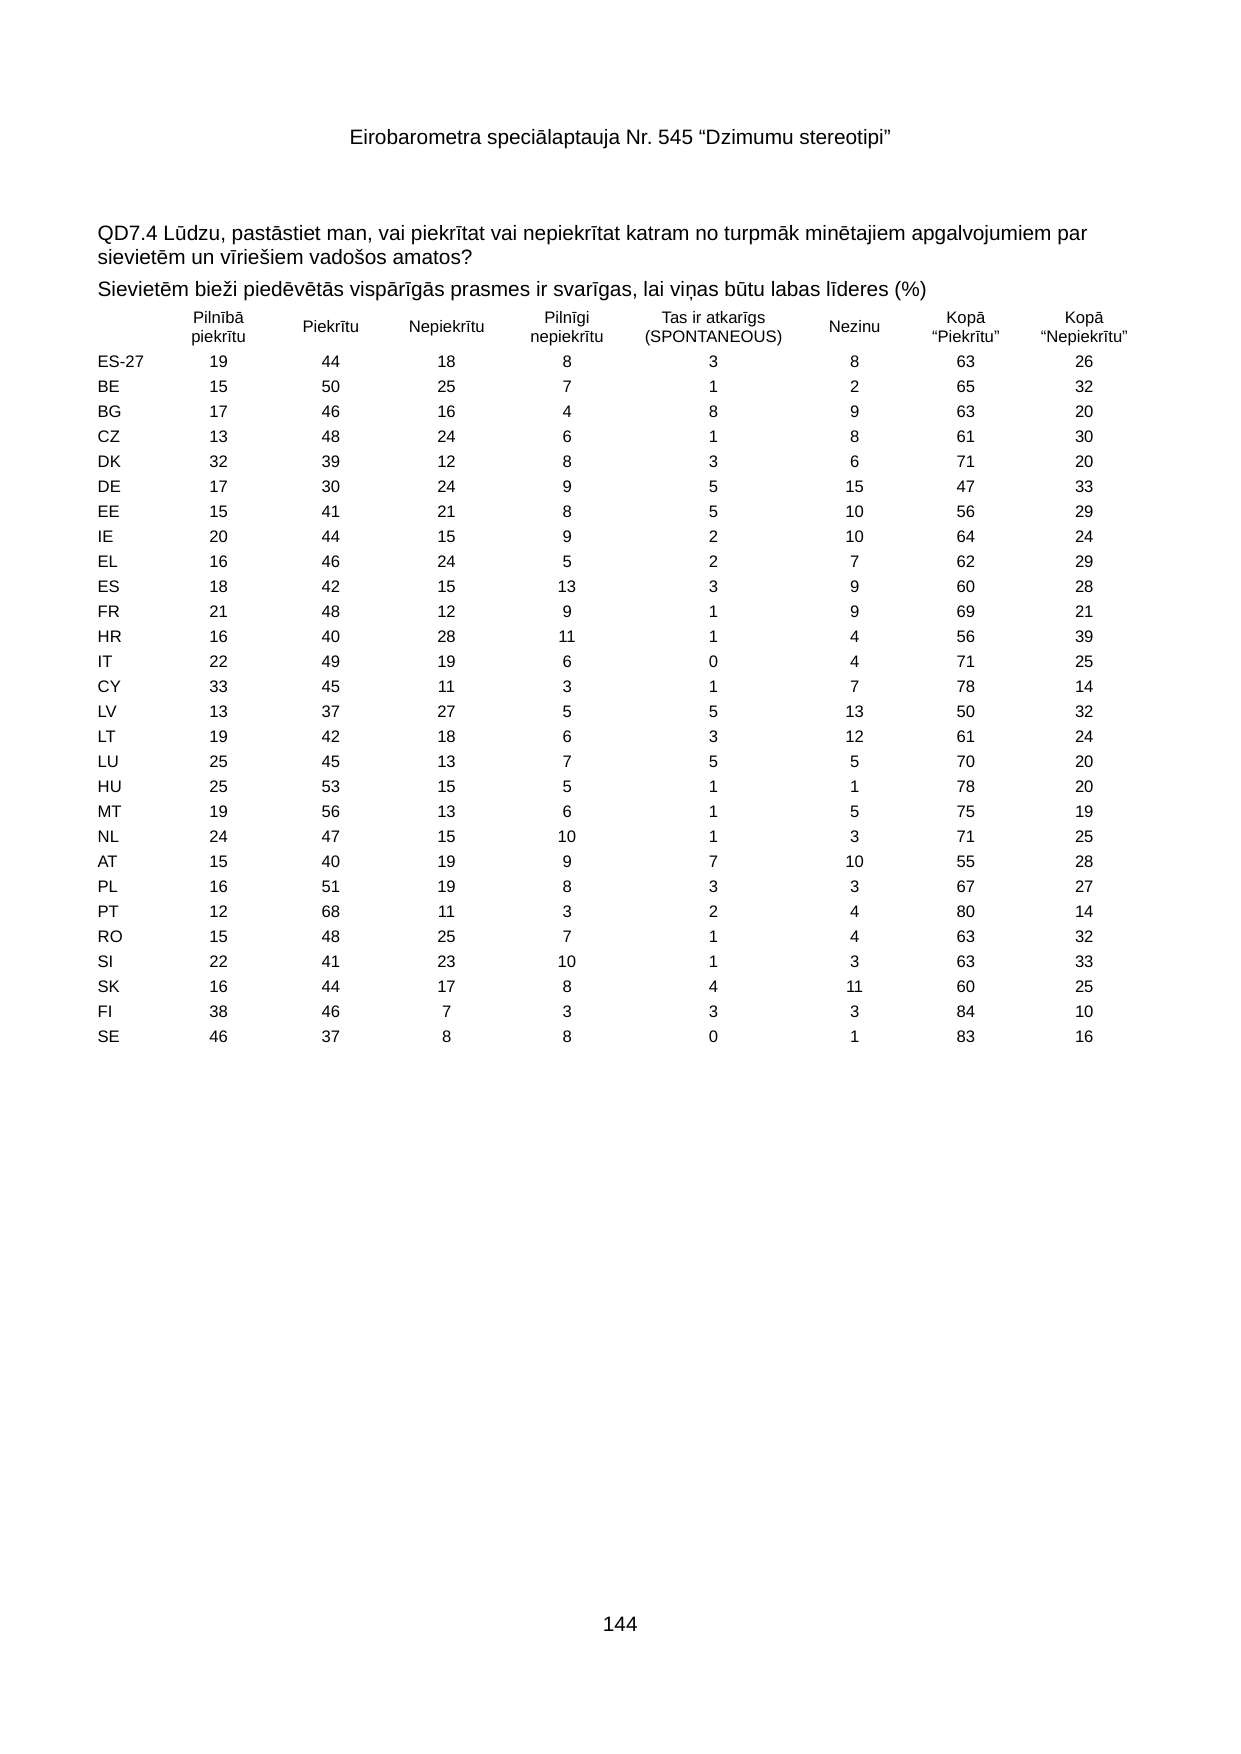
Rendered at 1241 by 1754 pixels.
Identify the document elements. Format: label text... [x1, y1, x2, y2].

table_cell 78 [909, 774, 1022, 799]
table_cell BG [95, 399, 162, 424]
table_cell 19 [1022, 799, 1146, 824]
table_cell 83 [909, 1024, 1022, 1049]
table_cell 61 [909, 424, 1022, 449]
table_cell 15 [386, 574, 507, 599]
table_cell 7 [627, 849, 800, 874]
table_cell 38 [162, 999, 275, 1024]
table_cell EL [95, 549, 162, 574]
table_cell 22 [162, 649, 275, 674]
table_cell 5 [800, 749, 909, 774]
table_cell 13 [386, 799, 507, 824]
table_cell 13 [162, 699, 275, 724]
table_cell 19 [162, 349, 275, 374]
table_cell 25 [1022, 974, 1146, 999]
table_cell ES [95, 574, 162, 599]
table_cell 13 [507, 574, 627, 599]
table_cell 17 [162, 399, 275, 424]
table_cell 19 [162, 724, 275, 749]
table_cell 70 [909, 749, 1022, 774]
table_cell 44 [275, 349, 386, 374]
table_cell 19 [162, 799, 275, 824]
table_cell 3 [627, 999, 800, 1024]
table_cell 24 [386, 424, 507, 449]
table_cell 78 [909, 674, 1022, 699]
table_cell 5 [507, 774, 627, 799]
table_cell 27 [1022, 874, 1146, 899]
table_cell IE [95, 524, 162, 549]
table_cell 19 [386, 874, 507, 899]
table_cell 10 [507, 824, 627, 849]
table_cell 11 [507, 624, 627, 649]
table_cell 5 [627, 749, 800, 774]
table_cell 63 [909, 924, 1022, 949]
table_cell 16 [162, 549, 275, 574]
table_cell 1 [627, 424, 800, 449]
table_cell 21 [162, 599, 275, 624]
table_cell 48 [275, 599, 386, 624]
table_cell 15 [386, 524, 507, 549]
table_cell 12 [386, 599, 507, 624]
table_cell Tas ir atkarīgs (SPONTANEOUS) [627, 305, 800, 349]
table_cell 27 [386, 699, 507, 724]
table_cell 26 [1022, 349, 1146, 374]
table_cell Nepiekrītu [386, 305, 507, 349]
table_cell ES-27 [95, 349, 162, 374]
table_cell 50 [909, 699, 1022, 724]
table_cell 71 [909, 824, 1022, 849]
table_cell 49 [275, 649, 386, 674]
table_cell 9 [507, 524, 627, 549]
table_cell DK [95, 449, 162, 474]
table_cell 71 [909, 449, 1022, 474]
table_cell 21 [1022, 599, 1146, 624]
table_cell 48 [275, 424, 386, 449]
table_cell SE [95, 1024, 162, 1049]
table_cell 25 [1022, 649, 1146, 674]
table_cell 25 [162, 774, 275, 799]
table_cell 11 [800, 974, 909, 999]
table_cell PL [95, 874, 162, 899]
table_cell 4 [800, 649, 909, 674]
table_cell 1 [800, 1024, 909, 1049]
table_cell 2 [627, 899, 800, 924]
table_cell 16 [162, 624, 275, 649]
table_cell 5 [800, 799, 909, 824]
table_cell 55 [909, 849, 1022, 874]
table_cell 8 [507, 1024, 627, 1049]
table_cell 9 [800, 599, 909, 624]
table_cell 44 [275, 974, 386, 999]
table_cell 1 [627, 599, 800, 624]
table_cell 63 [909, 949, 1022, 974]
table_cell 41 [275, 499, 386, 524]
table_cell 8 [386, 1024, 507, 1049]
table_cell 7 [507, 374, 627, 399]
table_cell 80 [909, 899, 1022, 924]
table_cell 10 [1022, 999, 1146, 1024]
table_cell 29 [1022, 549, 1146, 574]
table_cell Pilnīgi nepiekrītu [507, 305, 627, 349]
table_cell 37 [275, 1024, 386, 1049]
table_cell 18 [162, 574, 275, 599]
table_cell 28 [386, 624, 507, 649]
table_cell 32 [1022, 374, 1146, 399]
table_cell Sievietēm bieži piedēvētās vispārīgās prasmes ir svarīgas, lai viņas būtu labas līderes (%) [95, 273, 1146, 305]
table_cell 7 [507, 924, 627, 949]
table_cell 4 [800, 924, 909, 949]
table_cell 25 [386, 374, 507, 399]
table_cell 0 [627, 1024, 800, 1049]
table_cell 37 [275, 699, 386, 724]
table_cell 16 [1022, 1024, 1146, 1049]
table_cell FI [95, 999, 162, 1024]
table_cell 25 [386, 924, 507, 949]
table_cell 30 [1022, 424, 1146, 449]
table_cell 8 [507, 974, 627, 999]
table_cell 42 [275, 574, 386, 599]
table_cell EE [95, 499, 162, 524]
table_cell 10 [800, 849, 909, 874]
table_cell 63 [909, 349, 1022, 374]
table_cell 3 [627, 574, 800, 599]
table_cell 18 [386, 724, 507, 749]
table_cell PT [95, 899, 162, 924]
table_cell 17 [162, 474, 275, 499]
table_cell 3 [627, 449, 800, 474]
table_cell 28 [1022, 574, 1146, 599]
table_cell 44 [275, 524, 386, 549]
table_cell AT [95, 849, 162, 874]
table_cell 22 [162, 949, 275, 974]
table_cell 1 [627, 949, 800, 974]
table_cell 11 [386, 674, 507, 699]
table_cell 64 [909, 524, 1022, 549]
table_cell 6 [507, 424, 627, 449]
table_cell 12 [162, 899, 275, 924]
table_cell 62 [909, 549, 1022, 574]
table_cell LU [95, 749, 162, 774]
table_cell 15 [162, 374, 275, 399]
table_cell 8 [800, 424, 909, 449]
table_cell NL [95, 824, 162, 849]
table_cell 25 [162, 749, 275, 774]
table_cell 15 [386, 774, 507, 799]
table_cell 18 [386, 349, 507, 374]
table_cell 53 [275, 774, 386, 799]
table_cell 56 [909, 499, 1022, 524]
table_cell 47 [275, 824, 386, 849]
table_cell 47 [909, 474, 1022, 499]
table_cell 15 [800, 474, 909, 499]
table_cell 1 [627, 374, 800, 399]
table_cell LV [95, 699, 162, 724]
table_cell 32 [162, 449, 275, 474]
table_cell 33 [162, 674, 275, 699]
table_cell 6 [507, 724, 627, 749]
table_cell 17 [386, 974, 507, 999]
table_cell 40 [275, 849, 386, 874]
table_cell 3 [507, 999, 627, 1024]
table_cell 1 [627, 799, 800, 824]
table_cell BE [95, 374, 162, 399]
table_cell 33 [1022, 474, 1146, 499]
table_cell 7 [386, 999, 507, 1024]
table_cell 24 [386, 474, 507, 499]
table_cell 60 [909, 974, 1022, 999]
table_cell 3 [800, 949, 909, 974]
table_cell 3 [627, 874, 800, 899]
table_cell 39 [1022, 624, 1146, 649]
table_cell 42 [275, 724, 386, 749]
table_cell 30 [275, 474, 386, 499]
table_cell 20 [1022, 449, 1146, 474]
table_cell CZ [95, 424, 162, 449]
table_cell 63 [909, 399, 1022, 424]
table_cell 4 [627, 974, 800, 999]
table_cell 24 [1022, 524, 1146, 549]
table_cell 75 [909, 799, 1022, 824]
table_cell 3 [507, 674, 627, 699]
table_cell 1 [627, 674, 800, 699]
table_cell 7 [800, 674, 909, 699]
table_cell HR [95, 624, 162, 649]
table_cell 10 [507, 949, 627, 974]
table_cell 7 [800, 549, 909, 574]
table_cell 6 [507, 799, 627, 824]
table_cell 56 [275, 799, 386, 824]
table_cell SI [95, 949, 162, 974]
table_cell 3 [627, 349, 800, 374]
table_cell 4 [800, 899, 909, 924]
table_cell 7 [507, 749, 627, 774]
table_cell 13 [162, 424, 275, 449]
table_cell 8 [507, 499, 627, 524]
table_cell 1 [627, 824, 800, 849]
table_cell Kopā “Nepiekrītu” [1022, 305, 1146, 349]
table_cell 16 [162, 974, 275, 999]
table_cell 20 [162, 524, 275, 549]
table_cell 24 [162, 824, 275, 849]
table_cell 6 [800, 449, 909, 474]
table_cell 61 [909, 724, 1022, 749]
table_cell 8 [507, 449, 627, 474]
table_cell 24 [386, 549, 507, 574]
table_cell 10 [800, 524, 909, 549]
table_cell 23 [386, 949, 507, 974]
table_cell 15 [162, 924, 275, 949]
table_cell 28 [1022, 849, 1146, 874]
table_cell 9 [800, 399, 909, 424]
table_cell 13 [386, 749, 507, 774]
table_cell 2 [627, 549, 800, 574]
table_cell 48 [275, 924, 386, 949]
table_cell 45 [275, 749, 386, 774]
table_cell 5 [627, 474, 800, 499]
table_cell 5 [507, 699, 627, 724]
table_cell LT [95, 724, 162, 749]
table_cell 1 [627, 624, 800, 649]
table_cell 9 [507, 474, 627, 499]
table_cell 69 [909, 599, 1022, 624]
table_cell 41 [275, 949, 386, 974]
table_cell 3 [800, 824, 909, 849]
table_cell 46 [275, 399, 386, 424]
table_cell DE [95, 474, 162, 499]
table_cell 8 [507, 349, 627, 374]
table_cell 4 [800, 624, 909, 649]
table_cell 16 [386, 399, 507, 424]
table_cell 68 [275, 899, 386, 924]
table_cell 3 [627, 724, 800, 749]
table_cell 13 [800, 699, 909, 724]
table_cell 19 [386, 649, 507, 674]
table_cell RO [95, 924, 162, 949]
table_cell 8 [627, 399, 800, 424]
table_cell 29 [1022, 499, 1146, 524]
table_cell 8 [800, 349, 909, 374]
table_cell 9 [800, 574, 909, 599]
table_cell 5 [507, 549, 627, 574]
table_cell 12 [386, 449, 507, 474]
table_cell Piekrītu [275, 305, 386, 349]
table_cell 32 [1022, 699, 1146, 724]
table_cell CY [95, 674, 162, 699]
table_cell 33 [1022, 949, 1146, 974]
table_cell 16 [162, 874, 275, 899]
table_cell 45 [275, 674, 386, 699]
table_cell 14 [1022, 899, 1146, 924]
table_cell 21 [386, 499, 507, 524]
table_cell IT [95, 649, 162, 674]
table_cell 15 [162, 849, 275, 874]
table_cell MT [95, 799, 162, 824]
table_cell 46 [275, 999, 386, 1024]
table_cell 67 [909, 874, 1022, 899]
table_cell 9 [507, 599, 627, 624]
table_cell Kopā “Piekrītu” [909, 305, 1022, 349]
table_cell 46 [162, 1024, 275, 1049]
table_cell 3 [507, 899, 627, 924]
table_cell 50 [275, 374, 386, 399]
table_cell HU [95, 774, 162, 799]
table_cell 2 [627, 524, 800, 549]
table_cell 0 [627, 649, 800, 674]
table_cell FR [95, 599, 162, 624]
table_cell 60 [909, 574, 1022, 599]
table_cell 51 [275, 874, 386, 899]
table_cell Nezinu [800, 305, 909, 349]
table_cell 10 [800, 499, 909, 524]
table_cell 15 [162, 499, 275, 524]
table_cell 8 [507, 874, 627, 899]
table_cell 40 [275, 624, 386, 649]
table_cell 2 [800, 374, 909, 399]
table_cell 25 [1022, 824, 1146, 849]
table_cell 56 [909, 624, 1022, 649]
table_cell 5 [627, 699, 800, 724]
table_cell 19 [386, 849, 507, 874]
table_cell 46 [275, 549, 386, 574]
table_cell 14 [1022, 674, 1146, 699]
table_cell 3 [800, 874, 909, 899]
table_cell 5 [627, 499, 800, 524]
table_cell 65 [909, 374, 1022, 399]
table_cell Pilnībā piekrītu [162, 305, 275, 349]
table_cell [95, 305, 162, 349]
table_cell 24 [1022, 724, 1146, 749]
table_cell 6 [507, 649, 627, 674]
table_cell 32 [1022, 924, 1146, 949]
table_cell 9 [507, 849, 627, 874]
table_cell SK [95, 974, 162, 999]
table_cell 1 [800, 774, 909, 799]
table_header QD7.4 Lūdzu, pastāstiet man, vai piekrītat vai nepiekrītat katram no turpmāk minētajiem apgalvojumiem par sievietēm un vīriešiem vadošos amatos? [95, 217, 1146, 272]
table_cell 84 [909, 999, 1022, 1024]
table_cell 1 [627, 774, 800, 799]
table_cell 71 [909, 649, 1022, 674]
table_cell 39 [275, 449, 386, 474]
table_cell 3 [800, 999, 909, 1024]
table_cell 4 [507, 399, 627, 424]
table_cell 20 [1022, 749, 1146, 774]
table_cell 11 [386, 899, 507, 924]
table_cell 15 [386, 824, 507, 849]
table_cell 1 [627, 924, 800, 949]
table_cell 20 [1022, 399, 1146, 424]
table_cell 12 [800, 724, 909, 749]
table_cell 20 [1022, 774, 1146, 799]
